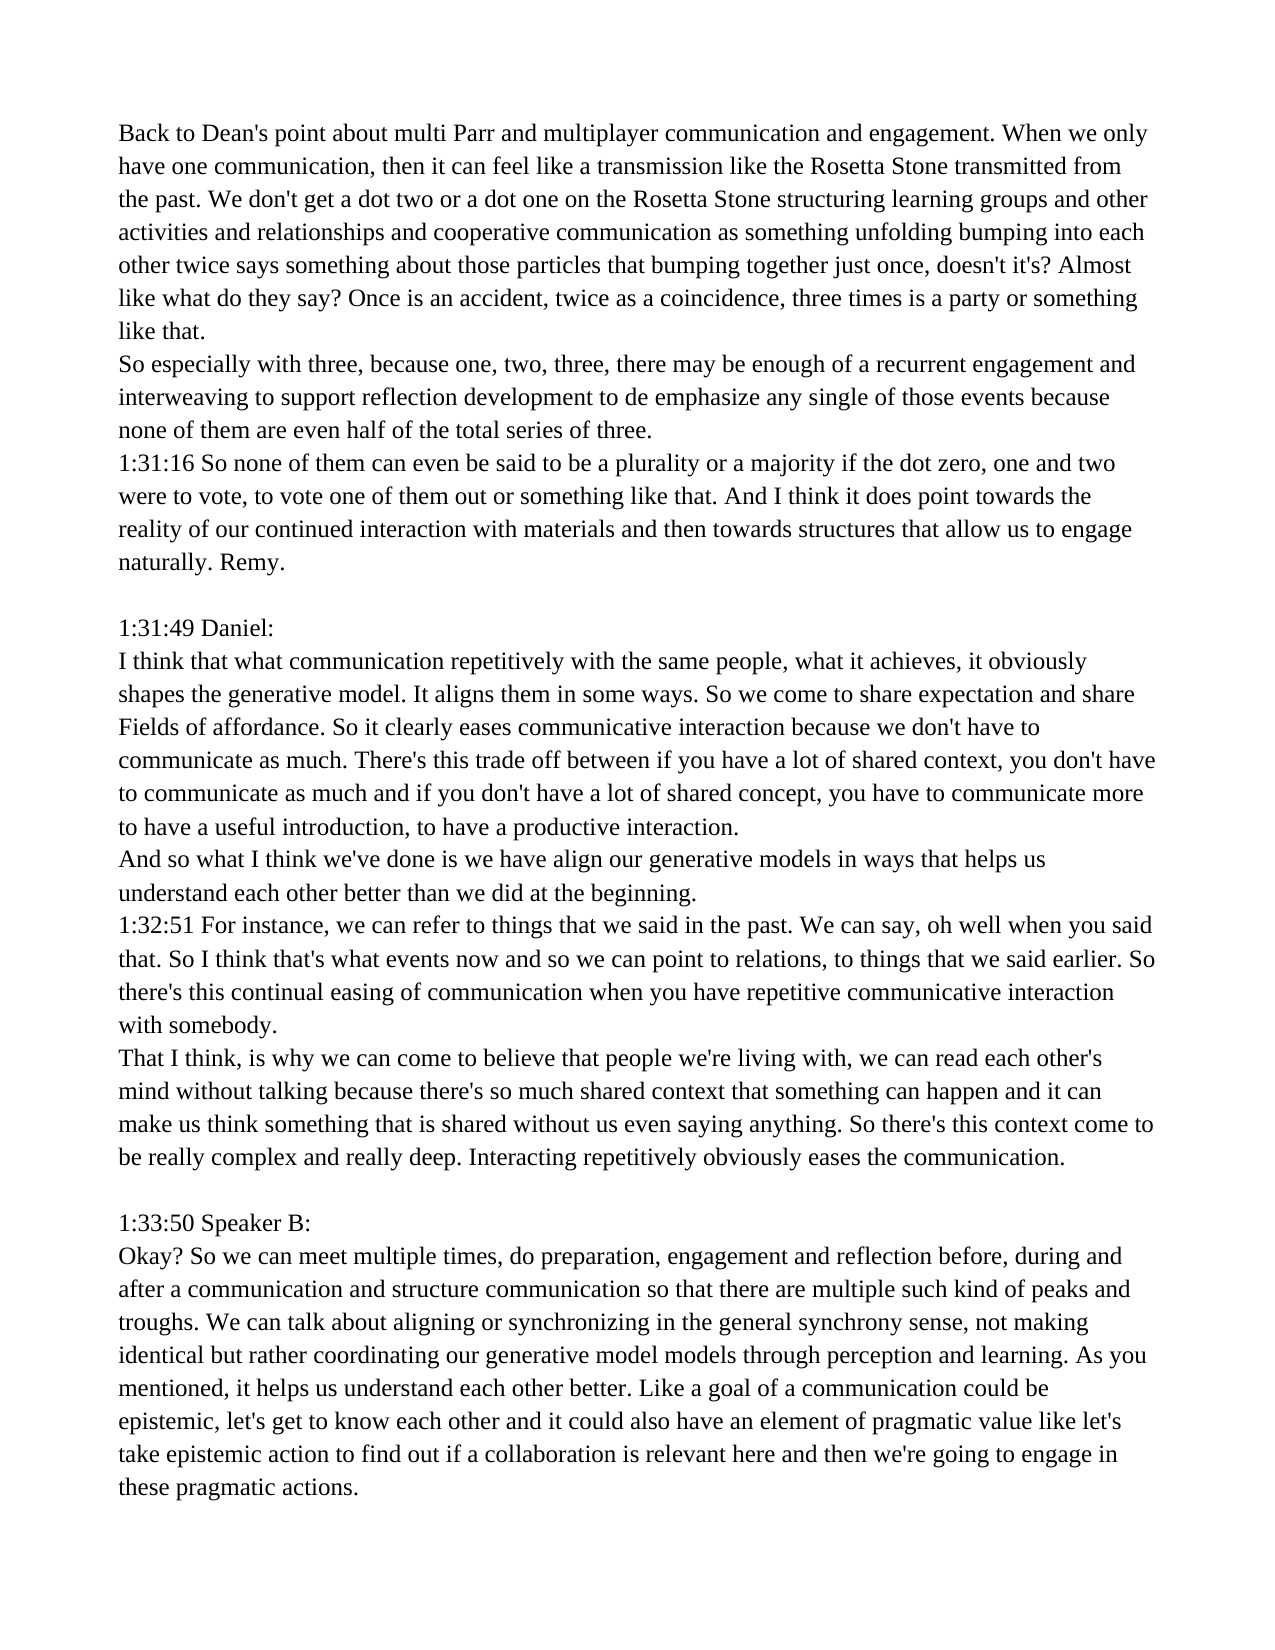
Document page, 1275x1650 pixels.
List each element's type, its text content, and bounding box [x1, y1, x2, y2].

text 1:32:51 For instance, we can refer to things that we said in the past. We can say, oh well when you said that. So I think that's what events now and so we can point to relations, to things that we said earlier. So there's this continual easing of communication when you have repetitive communicative interaction with somebody. [118, 911, 1157, 1038]
text Okay? So we can meet multiple times, do preparation, engagement and reflection before, during and after a communication and structure communication so that there are multiple such kind of peaks and troughs. We can talk about aligning or synchronizing in the general synchrony sense, not making identical but rather coordinating our generative model models through perception and learning. As you mentioned, it helps us understand each other better. Like a goal of a communication could be epistemic, let's get to know each other and it could also have an element of pragmatic value like let's take epistemic action to find out if a collaboration is relevant here and then we're going to engage in these pragmatic actions. [118, 1241, 1157, 1501]
text That I think, is why we can come to believe that people we're living with, we can read each other's mind without talking because there's so much shared context that something can happen and it can make us think something that is shared without us even saying anything. So there's this context come to be really complex and really deep. Interacting repetitively obviously eases the communication. [118, 1043, 1157, 1171]
text Back to Dean's point about multi Parr and multiplayer communication and engagement. When we only have one communication, then it can feel like a transmission like the Rosetta Stone transmitted from the past. We don't get a dot two or a dot one on the Rosetta Stone structuring learning groups and other activities and relationships and cooperative communication as something unfolding bumping into each other twice says something about those particles that bumping together just once, doesn't it's? Almost like what do they say? Once is an accident, twice as a coincidence, three times is a party or something like that. [118, 118, 1157, 345]
text 1:31:49 Daniel: [118, 613, 1157, 642]
text And so what I think we've done is we have align our generative models in ways that helps us understand each other better than we did at the beginning. [118, 844, 1157, 906]
text I think that what communication repetitively with the same people, what it achieves, it obviously shapes the generative model. It aligns them in some ways. So we come to share expectation and share Fields of affordance. So it clearly eases communicative interaction because we don't have to communicate as much. There's this trade off between if you have a lot of shared context, you don't have to communicate as much and if you don't have a lot of shared concept, you have to communicate more to have a useful introduction, to have a productive interaction. [118, 646, 1157, 840]
text So especially with three, because one, two, three, there may be enough of a recurrent engagement and interweaving to support reflection development to de emphasize any single of those events because none of them are even half of the total series of three. [118, 349, 1157, 444]
text 1:33:50 Speaker B: [118, 1208, 1157, 1237]
text 1:31:16 So none of them can even be said to be a plurality or a majority if the dot zero, one and two were to vote, to vote one of them out or something like that. And I think it does point towards the reality of our continued interaction with materials and then towards structures that allow us to engage naturally. Remy. [118, 448, 1157, 576]
